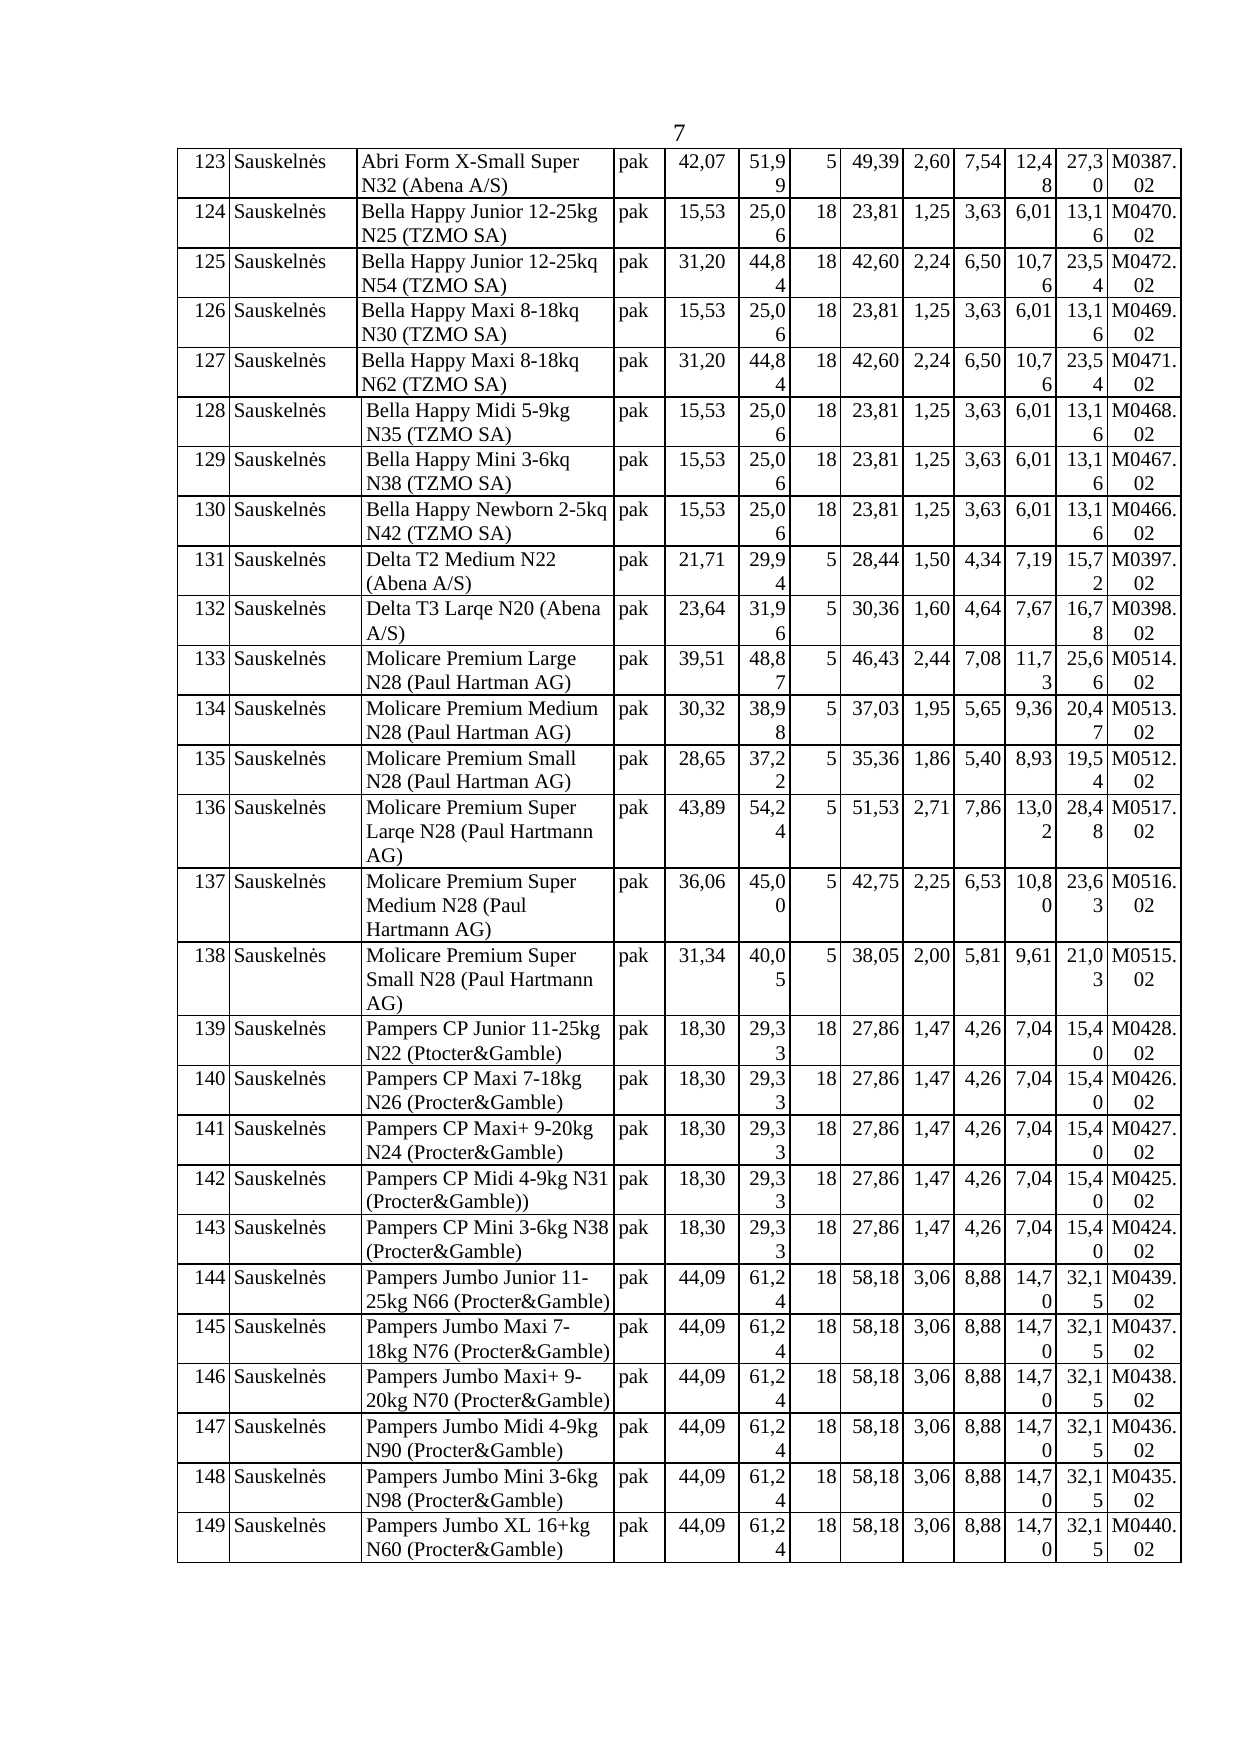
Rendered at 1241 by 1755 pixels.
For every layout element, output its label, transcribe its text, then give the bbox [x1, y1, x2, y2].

table_cell 5 [791, 149, 840, 197]
table_cell 58,18 [841, 1265, 902, 1313]
table_cell 14,70 [1006, 1364, 1055, 1412]
table_cell Pampers CP Maxi+ 9-20kg N24 (Procter&Gamble) [362, 1116, 613, 1164]
table_cell 7,04 [1006, 1066, 1055, 1114]
table_cell 13,16 [1057, 447, 1107, 495]
table_cell 10,76 [1006, 249, 1055, 297]
table_cell pak [615, 497, 664, 545]
table_cell 28,48 [1057, 795, 1107, 867]
table_cell 44,09 [666, 1364, 738, 1412]
table_cell 132 [178, 596, 229, 644]
table_cell 9,36 [1006, 696, 1055, 744]
table_cell 18 [791, 1016, 840, 1064]
table_cell 28,65 [666, 746, 738, 793]
table_cell 4,26 [955, 1166, 1004, 1213]
table_cell M0472.02 [1108, 249, 1180, 297]
table_cell 58,18 [841, 1315, 902, 1363]
table_cell M0439.02 [1108, 1265, 1180, 1313]
table_cell pak [615, 746, 664, 793]
table_cell 7,04 [1006, 1166, 1055, 1213]
table_cell 28,44 [841, 547, 902, 595]
table_cell 3,06 [904, 1414, 953, 1462]
table_cell pak [615, 447, 664, 495]
table_cell 134 [178, 696, 229, 744]
table_cell Molicare Premium Large N28 (Paul Hartman AG) [362, 646, 613, 694]
table_cell 1,25 [904, 199, 953, 247]
table_cell 15,53 [666, 398, 738, 446]
table_cell 1,25 [904, 298, 953, 346]
table_cell Pampers Jumbo XL 16+kg N60 (Procter&Gamble) [362, 1513, 613, 1561]
table_cell 6,01 [1006, 497, 1055, 545]
table_cell M0427.02 [1108, 1116, 1180, 1164]
table_cell 25,06 [740, 398, 789, 446]
table_cell 25,66 [1057, 646, 1107, 694]
table_cell 43,89 [666, 795, 738, 867]
table_cell 143 [178, 1215, 229, 1263]
table_cell pak [615, 1016, 664, 1064]
table_cell 15,53 [666, 497, 738, 545]
table_cell 38,98 [740, 696, 789, 744]
table_cell 1,50 [904, 547, 953, 595]
table_cell 39,51 [666, 646, 738, 694]
table_cell Sauskelnės [230, 398, 361, 446]
table_cell 30,36 [841, 596, 902, 644]
table_cell 6,50 [955, 348, 1004, 396]
table_cell 2,60 [904, 149, 953, 197]
table_cell 6,50 [955, 249, 1004, 297]
table_cell 4,64 [955, 596, 1004, 644]
table_cell 58,18 [841, 1414, 902, 1462]
table_cell 54,24 [740, 795, 789, 867]
table_cell 21,71 [666, 547, 738, 595]
table_cell 40,05 [740, 943, 789, 1015]
table_cell 8,88 [955, 1364, 1004, 1412]
table_cell Sauskelnės [230, 646, 361, 694]
table_cell 18 [791, 1414, 840, 1462]
table_cell 3,06 [904, 1464, 953, 1512]
table_cell 1,47 [904, 1215, 953, 1263]
table_cell 23,81 [841, 497, 902, 545]
table_cell M0436.02 [1108, 1414, 1180, 1462]
table_cell pak [615, 646, 664, 694]
table_cell 18 [791, 1513, 840, 1561]
table_cell 3,06 [904, 1315, 953, 1363]
table_cell 1,47 [904, 1016, 953, 1064]
table_cell 13,16 [1057, 199, 1107, 247]
table_cell 23,81 [841, 398, 902, 446]
table_cell 18 [791, 348, 840, 396]
table_cell 4,26 [955, 1066, 1004, 1114]
table_cell 58,18 [841, 1364, 902, 1412]
table_cell 23,54 [1057, 249, 1107, 297]
table_cell Pampers CP Junior 11-25kg N22 (Ptocter&Gamble) [362, 1016, 613, 1064]
table_cell Bella Happy Junior 12-25kg N25 (TZMO SA) [358, 199, 613, 247]
table_cell 23,63 [1057, 869, 1107, 941]
table_cell M0426.02 [1108, 1066, 1180, 1114]
table_cell M0514.02 [1108, 646, 1180, 694]
table_cell 18 [791, 1116, 840, 1164]
table_cell 5 [791, 943, 840, 1015]
table_cell Sauskelnės [230, 869, 361, 941]
table_cell 35,36 [841, 746, 902, 793]
table_cell 18,30 [666, 1166, 738, 1213]
table_cell 12,48 [1006, 149, 1055, 197]
table_cell 27,86 [841, 1215, 902, 1263]
table_cell 14,70 [1006, 1414, 1055, 1462]
table_cell 127 [178, 348, 229, 396]
table_cell Molicare Premium Super Medium N28 (Paul Hartmann AG) [362, 869, 613, 941]
table_cell 144 [178, 1265, 229, 1313]
table_cell 1,47 [904, 1166, 953, 1213]
table_cell Sauskelnės [230, 1215, 361, 1263]
table_cell 5 [791, 795, 840, 867]
table_cell 48,87 [740, 646, 789, 694]
table_cell 44,09 [666, 1513, 738, 1561]
table_cell 1,25 [904, 497, 953, 545]
table_cell M0466.02 [1108, 497, 1180, 545]
table_cell 20,47 [1057, 696, 1107, 744]
table_cell 27,86 [841, 1066, 902, 1114]
table_cell Sauskelnės [230, 249, 356, 297]
table_cell Sauskelnės [230, 795, 361, 867]
table_cell 2,71 [904, 795, 953, 867]
table_cell 4,34 [955, 547, 1004, 595]
table_cell 5,65 [955, 696, 1004, 744]
table_cell Sauskelnės [230, 1016, 361, 1064]
table_cell 58,18 [841, 1513, 902, 1561]
table_cell Bella Happy Maxi 8-18kq N62 (TZMO SA) [358, 348, 613, 396]
table_cell Delta T2 Medium N22 (Abena A/S) [362, 547, 613, 595]
table_cell 136 [178, 795, 229, 867]
table_cell 51,99 [740, 149, 789, 197]
table_cell 2,24 [904, 348, 953, 396]
table_cell 4,26 [955, 1215, 1004, 1263]
table_cell 6,53 [955, 869, 1004, 941]
table_cell Sauskelnės [230, 1464, 361, 1512]
table_cell Pampers Jumbo Mini 3-6kg N98 (Procter&Gamble) [362, 1464, 613, 1512]
table_cell 10,76 [1006, 348, 1055, 396]
table_cell 3,06 [904, 1513, 953, 1561]
table_cell Sauskelnės [230, 696, 361, 744]
table_cell 140 [178, 1066, 229, 1114]
table_cell 32,15 [1057, 1364, 1107, 1412]
table_cell 18 [791, 1066, 840, 1114]
table_cell 4,26 [955, 1116, 1004, 1164]
table_cell M0397.02 [1108, 547, 1180, 595]
table_cell Sauskelnės [230, 497, 361, 545]
table_cell 125 [178, 249, 229, 297]
table_cell Sauskelnės [230, 1066, 361, 1114]
table_cell 31,96 [740, 596, 789, 644]
table_cell 2,00 [904, 943, 953, 1015]
table_cell 23,54 [1057, 348, 1107, 396]
table_cell 32,15 [1057, 1265, 1107, 1313]
table_cell Pampers CP Mini 3-6kg N38 (Procter&Gamble) [362, 1215, 613, 1263]
table_cell Sauskelnės [230, 447, 361, 495]
table_cell Sauskelnės [230, 1265, 361, 1313]
table_cell 7,08 [955, 646, 1004, 694]
table_cell 14,70 [1006, 1315, 1055, 1363]
table_cell 18 [791, 1265, 840, 1313]
table_cell 129 [178, 447, 229, 495]
table_cell 5 [791, 696, 840, 744]
table_cell 5 [791, 869, 840, 941]
table_cell 32,15 [1057, 1464, 1107, 1512]
table_cell Pampers Jumbo Maxi 7-18kg N76 (Procter&Gamble) [362, 1315, 613, 1363]
table_cell Sauskelnės [230, 1414, 361, 1462]
table_cell 13,16 [1057, 298, 1107, 346]
table_cell 31,20 [666, 249, 738, 297]
table_cell 15,53 [666, 199, 738, 247]
table_cell 145 [178, 1315, 229, 1363]
table_cell M0515.02 [1108, 943, 1180, 1015]
table_cell 18 [791, 497, 840, 545]
table_cell 1,60 [904, 596, 953, 644]
table_cell pak [615, 943, 664, 1015]
table_cell 2,25 [904, 869, 953, 941]
table_cell 29,33 [740, 1066, 789, 1114]
table_cell 18 [791, 249, 840, 297]
table_cell 135 [178, 746, 229, 793]
table_cell 23,64 [666, 596, 738, 644]
table_cell 10,80 [1006, 869, 1055, 941]
table_cell 148 [178, 1464, 229, 1512]
table_cell Sauskelnės [230, 547, 361, 595]
table_cell 61,24 [740, 1265, 789, 1313]
table_cell 27,86 [841, 1166, 902, 1213]
table_cell 6,01 [1006, 398, 1055, 446]
table_cell 138 [178, 943, 229, 1015]
table_cell 3,06 [904, 1265, 953, 1313]
table_cell Sauskelnės [230, 298, 356, 346]
table_cell 18 [791, 1364, 840, 1412]
table_cell 7,19 [1006, 547, 1055, 595]
table_cell 128 [178, 398, 229, 446]
table_cell 14,70 [1006, 1513, 1055, 1561]
table_cell 14,70 [1006, 1464, 1055, 1512]
table_cell pak [615, 1265, 664, 1313]
table_cell pak [615, 1116, 664, 1164]
table_cell M0470.02 [1108, 199, 1180, 247]
table_cell pak [615, 1464, 664, 1512]
table_cell 23,81 [841, 447, 902, 495]
table_cell 7,86 [955, 795, 1004, 867]
table_cell M0469.02 [1108, 298, 1180, 346]
table_cell 18,30 [666, 1066, 738, 1114]
table_cell 131 [178, 547, 229, 595]
table_cell 3,63 [955, 298, 1004, 346]
table_cell pak [615, 1315, 664, 1363]
table_cell 25,06 [740, 199, 789, 247]
table_cell M0517.02 [1108, 795, 1180, 867]
table_cell 27,86 [841, 1116, 902, 1164]
table_cell 7,04 [1006, 1016, 1055, 1064]
table_cell Pampers Jumbo Maxi+ 9-20kg N70 (Procter&Gamble) [362, 1364, 613, 1412]
table_cell 8,93 [1006, 746, 1055, 793]
table_cell 7,54 [955, 149, 1004, 197]
table_cell 133 [178, 646, 229, 694]
table_cell M0428.02 [1108, 1016, 1180, 1064]
table_cell 149 [178, 1513, 229, 1561]
table_cell M0435.02 [1108, 1464, 1180, 1512]
table_cell 15,53 [666, 298, 738, 346]
table_cell M0471.02 [1108, 348, 1180, 396]
table_cell Sauskelnės [230, 943, 361, 1015]
table_cell Bella Happy Midi 5-9kg N35 (TZMO SA) [362, 398, 613, 446]
table_cell pak [615, 869, 664, 941]
table_cell pak [615, 249, 664, 297]
table_cell 18 [791, 1215, 840, 1263]
table_cell 15,72 [1057, 547, 1107, 595]
table_cell 25,06 [740, 447, 789, 495]
table_cell pak [615, 1066, 664, 1114]
table_cell 30,32 [666, 696, 738, 744]
table_cell 15,40 [1057, 1166, 1107, 1213]
table_cell pak [615, 547, 664, 595]
table_cell 15,40 [1057, 1066, 1107, 1114]
table_cell 32,15 [1057, 1414, 1107, 1462]
table_cell pak [615, 298, 664, 346]
table_cell 18 [791, 1166, 840, 1213]
table_cell M0468.02 [1108, 398, 1180, 446]
table_cell Sauskelnės [230, 348, 356, 396]
table_cell 27,86 [841, 1016, 902, 1064]
table_cell Bella Happy Junior 12-25kq N54 (TZMO SA) [358, 249, 613, 297]
table_cell 44,09 [666, 1464, 738, 1512]
table_cell 3,63 [955, 447, 1004, 495]
table_cell 142 [178, 1166, 229, 1213]
table_cell 1,47 [904, 1116, 953, 1164]
table_cell 6,01 [1006, 447, 1055, 495]
table_cell M0513.02 [1108, 696, 1180, 744]
table_cell 31,20 [666, 348, 738, 396]
table_cell pak [615, 199, 664, 247]
table_cell 42,60 [841, 249, 902, 297]
table_cell 15,53 [666, 447, 738, 495]
table_cell 8,88 [955, 1464, 1004, 1512]
table_cell 32,15 [1057, 1513, 1107, 1561]
table_cell 8,88 [955, 1414, 1004, 1462]
table_cell 25,06 [740, 298, 789, 346]
table_cell 3,63 [955, 497, 1004, 545]
table_cell Sauskelnės [230, 1364, 361, 1412]
table_cell 32,15 [1057, 1315, 1107, 1363]
table_cell 11,73 [1006, 646, 1055, 694]
table_cell pak [615, 398, 664, 446]
table_cell pak [615, 1414, 664, 1462]
table_cell 3,06 [904, 1364, 953, 1412]
table_cell 1,25 [904, 447, 953, 495]
table_cell M0398.02 [1108, 596, 1180, 644]
table_cell Sauskelnės [230, 596, 361, 644]
table_cell 1,86 [904, 746, 953, 793]
table_cell 31,34 [666, 943, 738, 1015]
table_cell 49,39 [841, 149, 902, 197]
table_cell 139 [178, 1016, 229, 1064]
table_cell 1,25 [904, 398, 953, 446]
table_cell 27,30 [1057, 149, 1107, 197]
table_cell 13,16 [1057, 398, 1107, 446]
table_cell 141 [178, 1116, 229, 1164]
table_cell 44,84 [740, 348, 789, 396]
table_cell 15,40 [1057, 1016, 1107, 1064]
table_cell 4,26 [955, 1016, 1004, 1064]
table_cell Pampers CP Maxi 7-18kg N26 (Procter&Gamble) [362, 1066, 613, 1114]
table_cell 42,60 [841, 348, 902, 396]
table_cell pak [615, 348, 664, 396]
table_cell 61,24 [740, 1414, 789, 1462]
table_cell Pampers Jumbo Junior 11-25kg N66 (Procter&Gamble) [362, 1265, 613, 1313]
table_cell Sauskelnės [230, 1166, 361, 1213]
table_cell 130 [178, 497, 229, 545]
table_cell 42,07 [666, 149, 738, 197]
table_cell 37,03 [841, 696, 902, 744]
table_cell 61,24 [740, 1364, 789, 1412]
table_cell pak [615, 596, 664, 644]
table_cell pak [615, 1513, 664, 1561]
table_cell pak [615, 149, 664, 197]
table_cell 13,02 [1006, 795, 1055, 867]
table_cell M0512.02 [1108, 746, 1180, 793]
table_cell 124 [178, 199, 229, 247]
table_cell 2,44 [904, 646, 953, 694]
table_cell M0437.02 [1108, 1315, 1180, 1363]
table_cell Sauskelnės [230, 199, 356, 247]
table_cell Sauskelnės [230, 1513, 361, 1561]
table_cell pak [615, 795, 664, 867]
table_cell 126 [178, 298, 229, 346]
table_cell 137 [178, 869, 229, 941]
table_cell 18 [791, 1315, 840, 1363]
table_cell 36,06 [666, 869, 738, 941]
table_cell Bella Happy Newborn 2-5kq N42 (TZMO SA) [362, 497, 613, 545]
table_cell 15,40 [1057, 1215, 1107, 1263]
table_cell 9,61 [1006, 943, 1055, 1015]
table_cell 18 [791, 199, 840, 247]
table_cell 37,22 [740, 746, 789, 793]
table_cell 7,04 [1006, 1215, 1055, 1263]
table_cell Sauskelnės [230, 746, 361, 793]
table_cell 7,04 [1006, 1116, 1055, 1164]
table_cell 61,24 [740, 1315, 789, 1363]
table_cell 18 [791, 298, 840, 346]
table_cell 1,47 [904, 1066, 953, 1114]
table_cell 18 [791, 447, 840, 495]
table_cell 58,18 [841, 1464, 902, 1512]
table_cell 23,81 [841, 199, 902, 247]
table_cell 16,78 [1057, 596, 1107, 644]
table_cell 13,16 [1057, 497, 1107, 545]
table_cell Abri Form X-Small Super N32 (Abena A/S) [358, 149, 613, 197]
table_cell 18,30 [666, 1016, 738, 1064]
table_cell M0425.02 [1108, 1166, 1180, 1213]
table_cell 123 [178, 149, 229, 197]
table_cell 45,00 [740, 869, 789, 941]
table_cell 18,30 [666, 1215, 738, 1263]
table_cell M0438.02 [1108, 1364, 1180, 1412]
table_cell 3,63 [955, 398, 1004, 446]
table_cell 18,30 [666, 1116, 738, 1164]
table_cell 61,24 [740, 1513, 789, 1561]
table_cell 42,75 [841, 869, 902, 941]
table_cell 21,03 [1057, 943, 1107, 1015]
table_cell 18 [791, 1464, 840, 1512]
table_cell 19,54 [1057, 746, 1107, 793]
table_cell 6,01 [1006, 199, 1055, 247]
table_cell 46,43 [841, 646, 902, 694]
table_cell Sauskelnės [230, 149, 356, 197]
table_cell 44,09 [666, 1315, 738, 1363]
table_cell Molicare Premium Small N28 (Paul Hartman AG) [362, 746, 613, 793]
table_cell 5,81 [955, 943, 1004, 1015]
table_cell 44,09 [666, 1265, 738, 1313]
table_cell 147 [178, 1414, 229, 1462]
table_cell 1,95 [904, 696, 953, 744]
table_cell 44,84 [740, 249, 789, 297]
table_cell M0387.02 [1108, 149, 1180, 197]
table_cell pak [615, 1364, 664, 1412]
table_cell 3,63 [955, 199, 1004, 247]
table_cell 7,67 [1006, 596, 1055, 644]
table_cell 8,88 [955, 1315, 1004, 1363]
table_cell 15,40 [1057, 1116, 1107, 1164]
table_cell 51,53 [841, 795, 902, 867]
table_cell 44,09 [666, 1414, 738, 1462]
table_cell 5,40 [955, 746, 1004, 793]
table_cell 61,24 [740, 1464, 789, 1512]
table_cell Delta T3 Larqe N20 (Abena A/S) [362, 596, 613, 644]
table_cell 5 [791, 746, 840, 793]
table_cell 5 [791, 547, 840, 595]
table_cell 2,24 [904, 249, 953, 297]
table_cell 8,88 [955, 1265, 1004, 1313]
table_cell Sauskelnės [230, 1315, 361, 1363]
table_cell 6,01 [1006, 298, 1055, 346]
table_cell 23,81 [841, 298, 902, 346]
table_cell 25,06 [740, 497, 789, 545]
table_cell 29,94 [740, 547, 789, 595]
table_cell M0440.02 [1108, 1513, 1180, 1561]
table_cell 29,33 [740, 1215, 789, 1263]
table_cell 29,33 [740, 1116, 789, 1164]
table_cell 29,33 [740, 1166, 789, 1213]
table_cell Molicare Premium Super Small N28 (Paul Hartmann AG) [362, 943, 613, 1015]
table_cell pak [615, 1215, 664, 1263]
table_cell Molicare Premium Medium N28 (Paul Hartman AG) [362, 696, 613, 744]
table_cell Bella Happy Mini 3-6kq N38 (TZMO SA) [362, 447, 613, 495]
table_cell Molicare Premium Super Larqe N28 (Paul Hartmann AG) [362, 795, 613, 867]
table_cell 146 [178, 1364, 229, 1412]
table_cell Bella Happy Maxi 8-18kq N30 (TZMO SA) [358, 298, 613, 346]
table_cell 29,33 [740, 1016, 789, 1064]
table_cell Pampers CP Midi 4-9kg N31 (Procter&Gamble)) [362, 1166, 613, 1213]
table_cell M0467.02 [1108, 447, 1180, 495]
table_cell 14,70 [1006, 1265, 1055, 1313]
table_cell pak [615, 696, 664, 744]
table_cell 5 [791, 596, 840, 644]
table_cell 38,05 [841, 943, 902, 1015]
table_cell 8,88 [955, 1513, 1004, 1561]
table_cell 18 [791, 398, 840, 446]
table_cell Sauskelnės [230, 1116, 361, 1164]
table_cell M0516.02 [1108, 869, 1180, 941]
table_cell pak [615, 1166, 664, 1213]
table_cell Pampers Jumbo Midi 4-9kg N90 (Procter&Gamble) [362, 1414, 613, 1462]
table_cell 5 [791, 646, 840, 694]
table_cell M0424.02 [1108, 1215, 1180, 1263]
